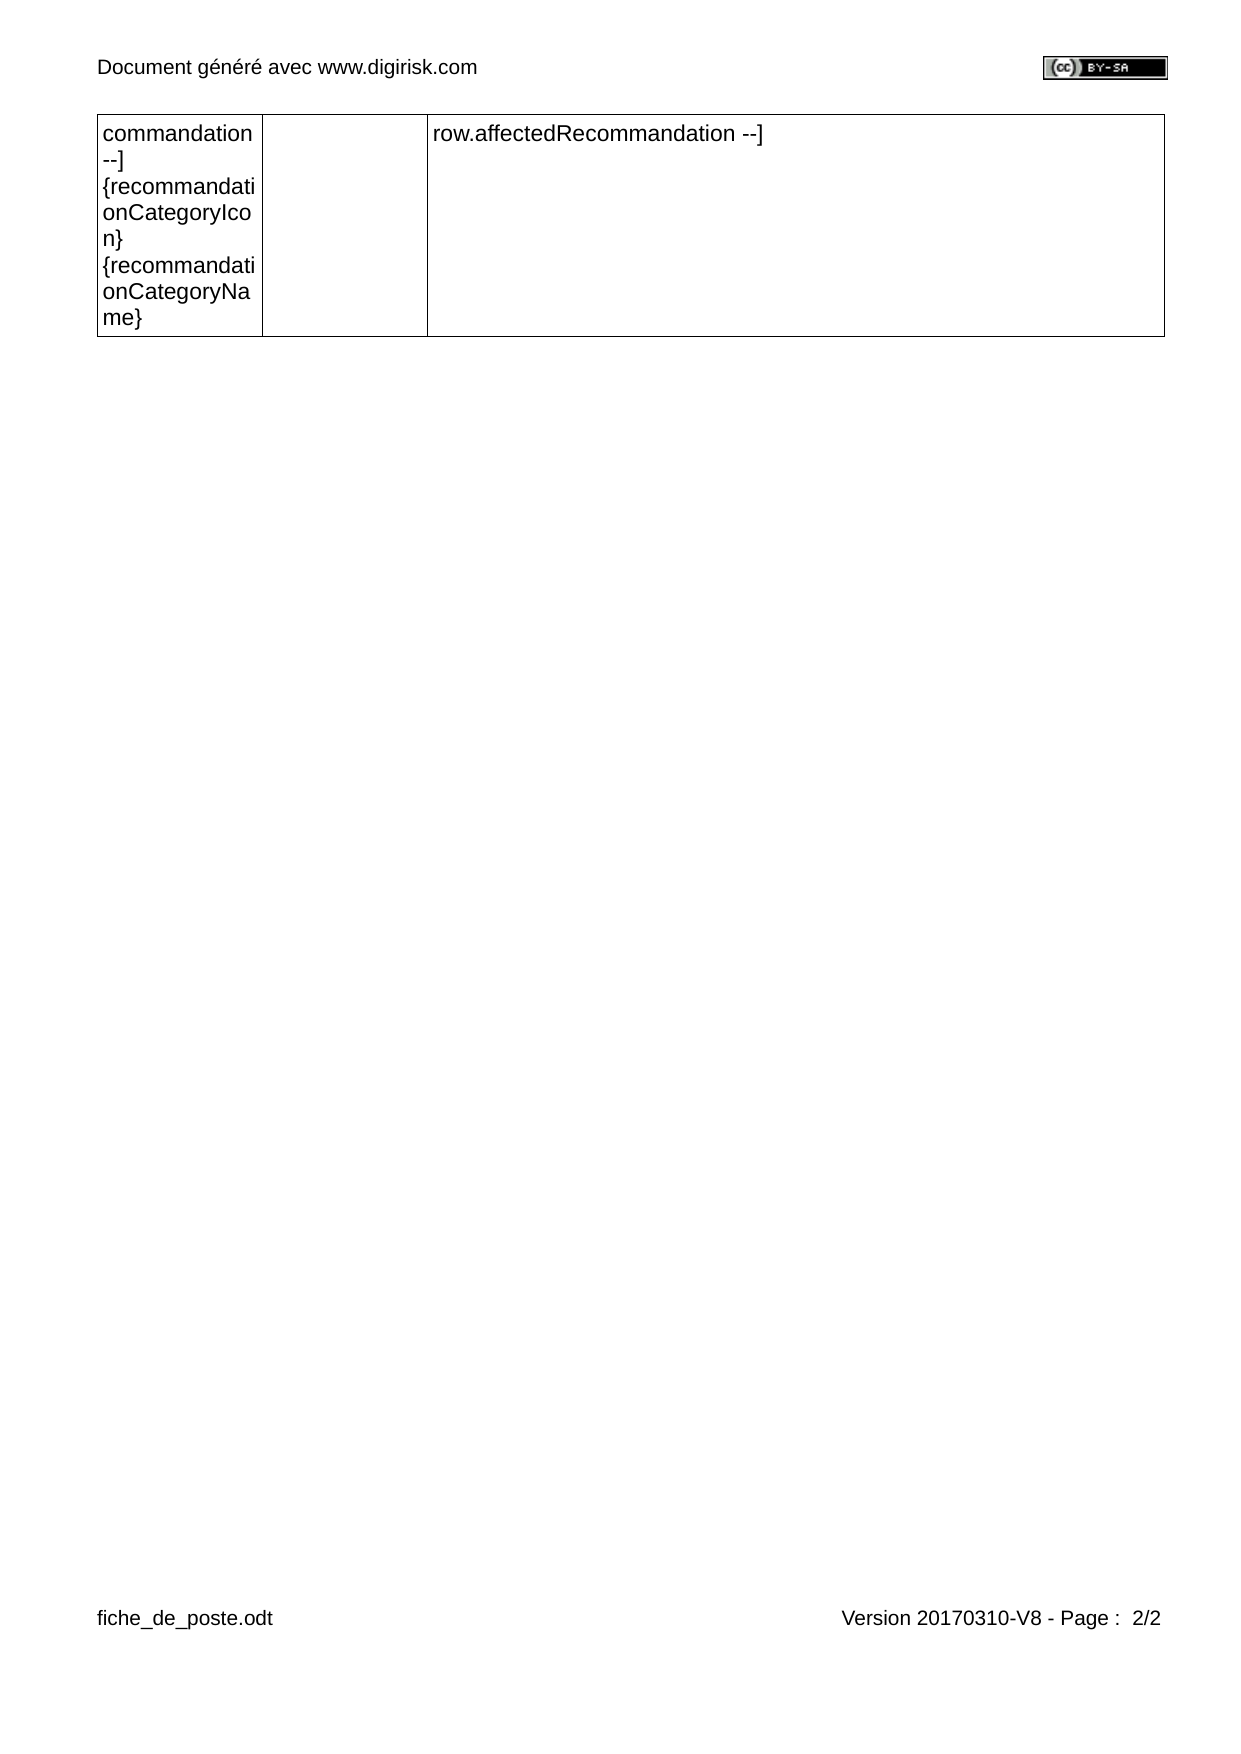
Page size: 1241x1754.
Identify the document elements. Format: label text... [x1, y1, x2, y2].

table_cell [263, 115, 427, 336]
table_cell commandation --] {recommandationCategoryIcon}{recommandationCategoryName} [98, 115, 262, 336]
picture [1043, 56, 1168, 80]
table_cell row.affectedRecommandation --] [428, 115, 1164, 336]
